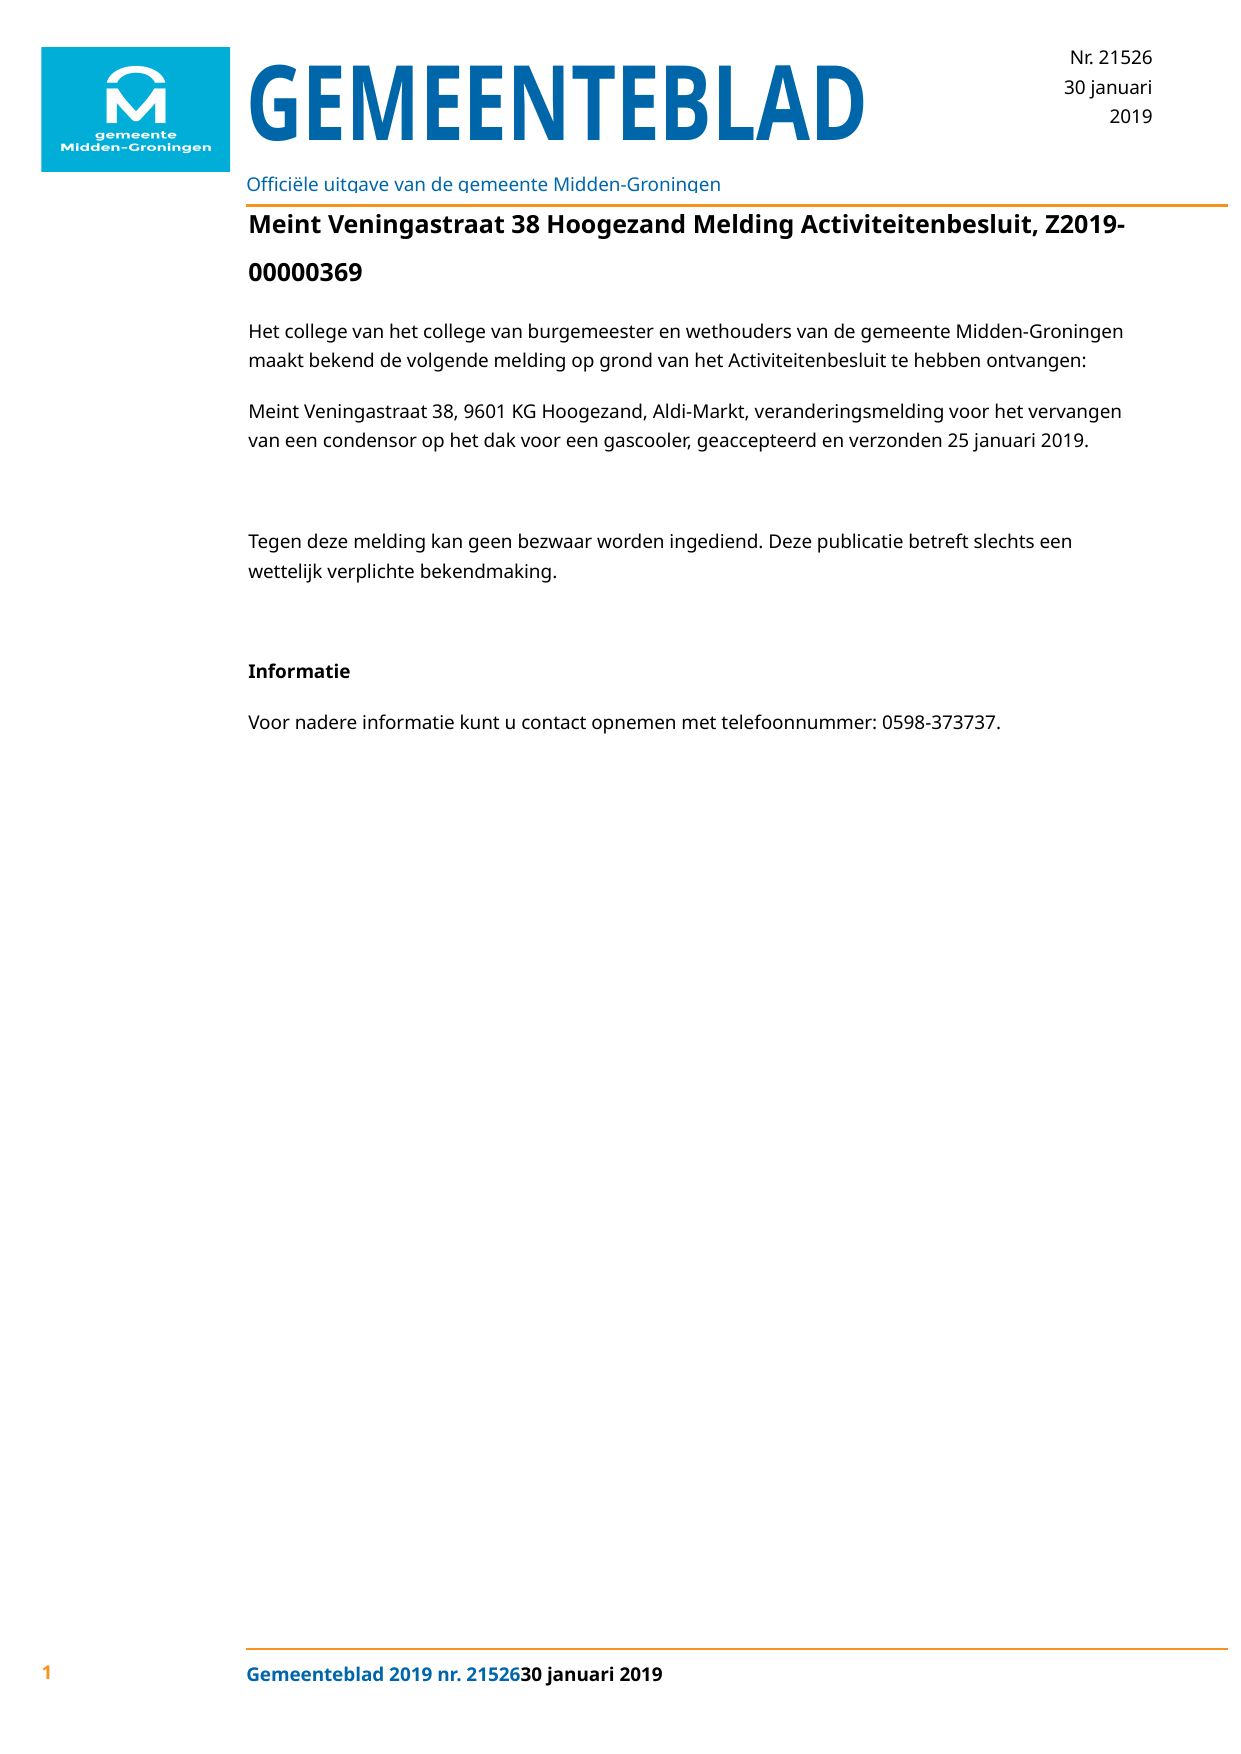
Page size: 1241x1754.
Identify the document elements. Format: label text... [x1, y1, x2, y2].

text Het college van het college van burgemeester en wethouders van de gemeente Midden-Groningen maakt bekend de volgende melding op grond van het Activiteitenbesluit te hebben ontvangen: [248, 318, 1152, 373]
picture [107, 89, 165, 122]
picture [184, 146, 190, 153]
text Meint Veningastraat 38 Hoogezand Melding Activiteitenbesluit, Z2019-00000369 [248, 207, 1152, 288]
text Meint Veningastraat 38, 9601 KG Hoogezand, Aldi-Markt, veranderingsmelding voor het vervangen van een condensor op het dak voor een gascooler, geaccepteerd en verzonden 25 januari 2019. [248, 398, 1152, 453]
picture [108, 66, 164, 82]
text Informatie [248, 659, 1152, 684]
text Tegen deze melding kan geen bezwaar worden ingediend. Deze publicatie betreft slechts een wettelijk verplichte bekendmaking. [248, 528, 1152, 584]
text Voor nadere informatie kunt u contact opnemen met telefoonnummer: 0598-373737. [248, 709, 1152, 735]
